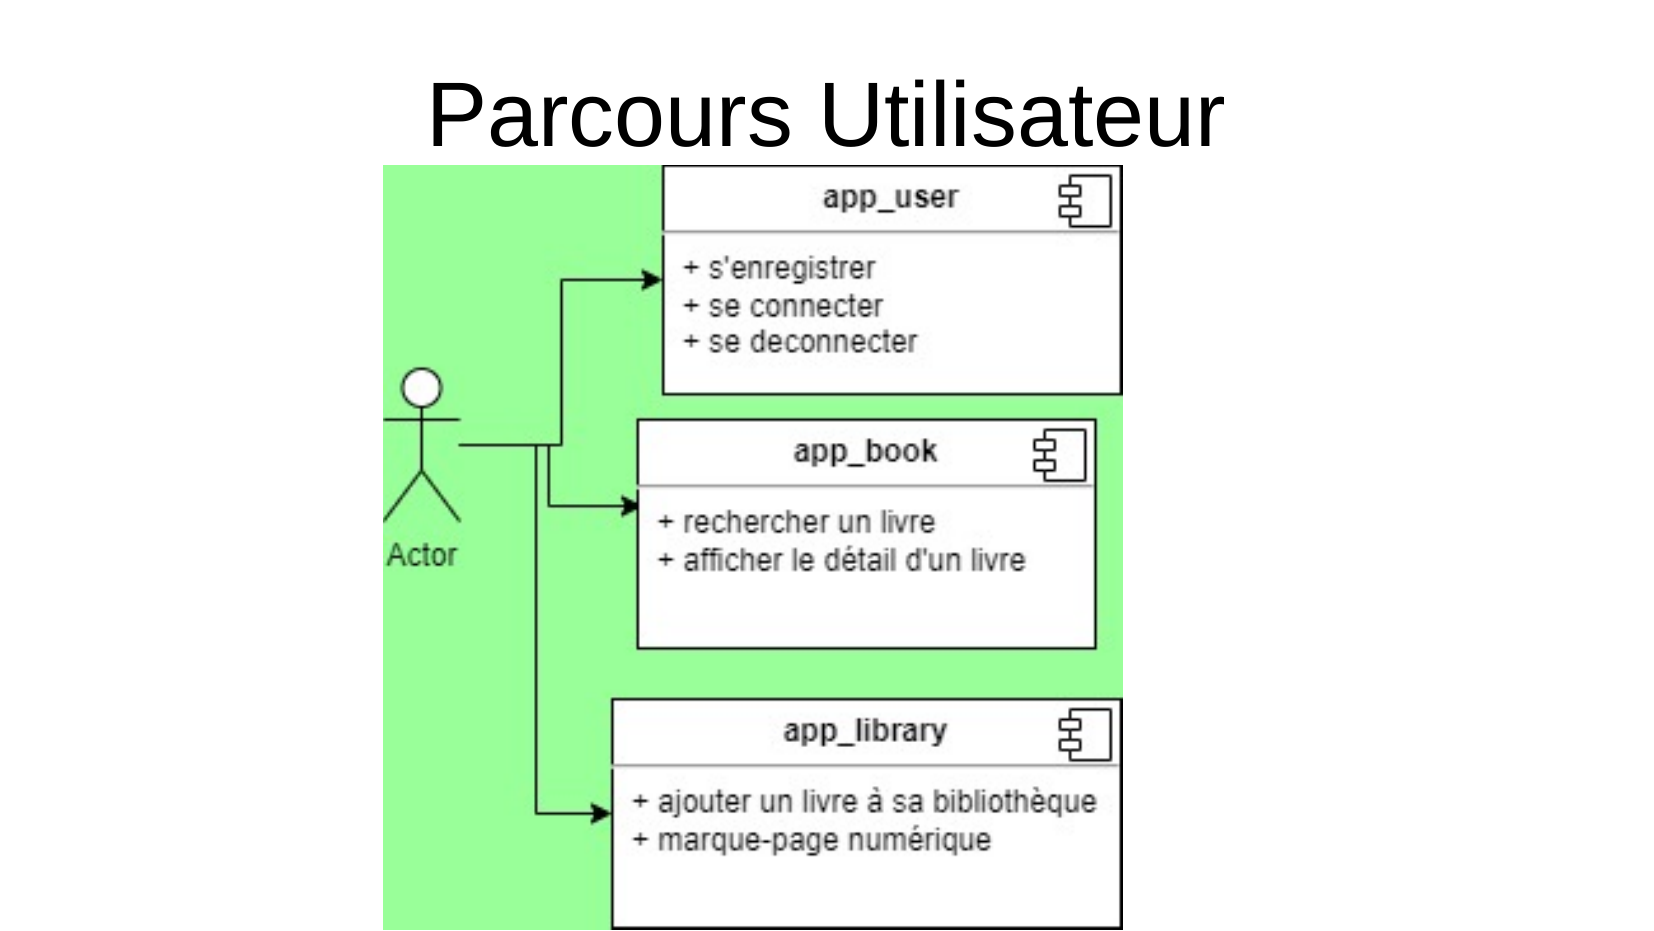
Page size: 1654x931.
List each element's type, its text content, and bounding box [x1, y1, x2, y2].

picture [383, 165, 1123, 930]
title Parcours Utilisateur [82, 37, 1571, 193]
